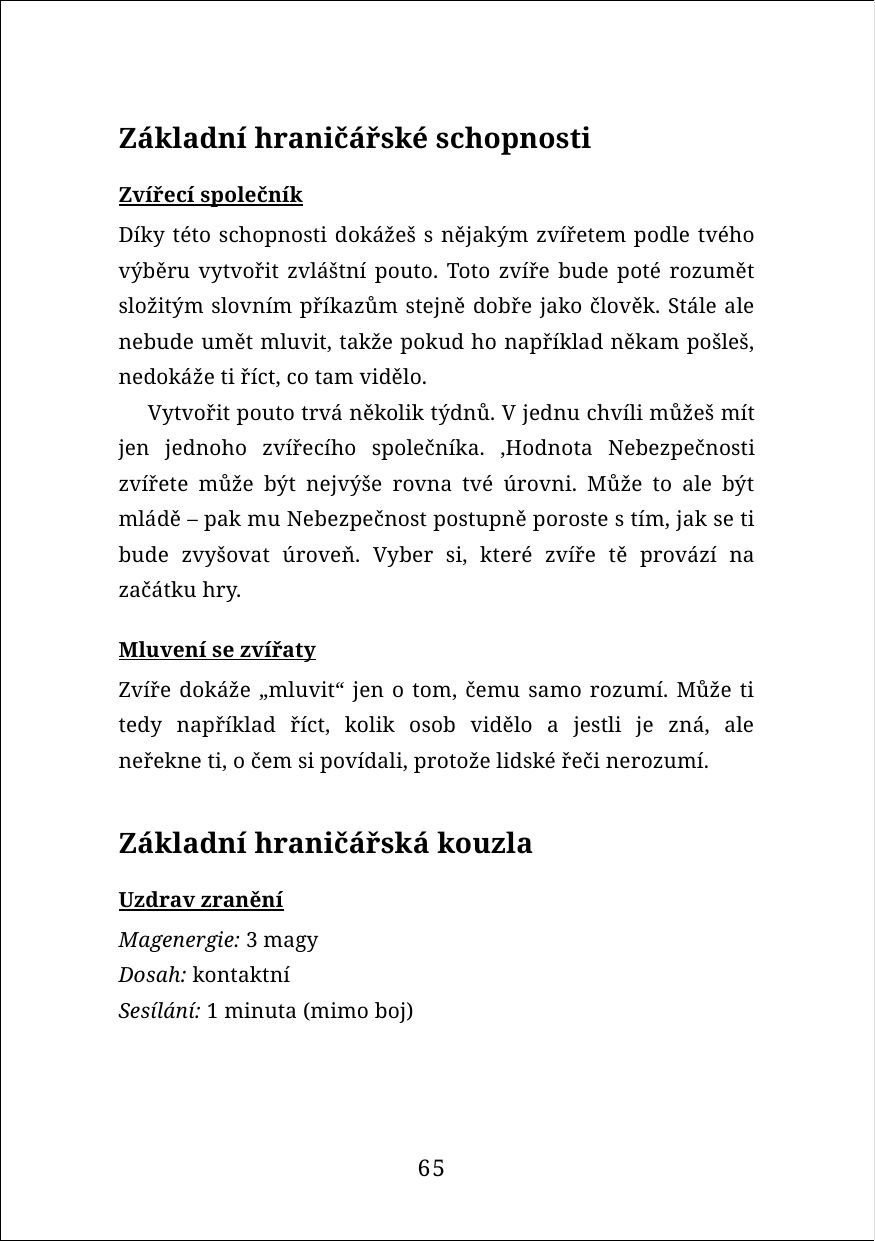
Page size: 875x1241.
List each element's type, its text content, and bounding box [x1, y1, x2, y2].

text Magenergie: 3 magy Dosah: kontaktní Sesílání: 1 minuta (mimo boj) [118, 925, 756, 1024]
subtitle Základní hraničářská kouzla [118, 823, 756, 861]
text Zvíře dokáže „mluvit“ jen o tom, čemu samo rozumí. Může ti tedy například říct, kolik osob vidělo a jestli je zná, ale neřekne ti, o čem si povídali, protože lidské řeči nerozumí. [118, 675, 756, 774]
subtitle Zvířecí společník [118, 180, 756, 209]
subtitle Mluvení se zvířaty [118, 635, 756, 663]
subtitle Uzdrav zranění [118, 885, 756, 913]
subtitle Základní hraničářské schopnosti [118, 118, 756, 157]
text Díky této schopnosti dokážeš s nějakým zvířetem podle tvého výběru vytvořit zvláštní pouto. Toto zvíře bude poté rozumět složitým slovním příkazům stejně dobře jako člověk. Stále ale nebude umět mluvit, takže pokud ho například někam pošleš, nedokáže ti říct, co tam vidělo. Vytvořit pouto trvá několik týdnů. V jednu chvíli můžeš mít jen jednoho zvířecího společníka. ‚Hodnota Nebezpečnosti zvířete může být nejvýše rovna tvé úrovni. Může to ale být mládě – pak mu Nebezpečnost postupně poroste s tím, jak se ti bude zvyšovat úroveň. Vyber si, které zvíře tě provází na začátku hry. [118, 220, 756, 604]
